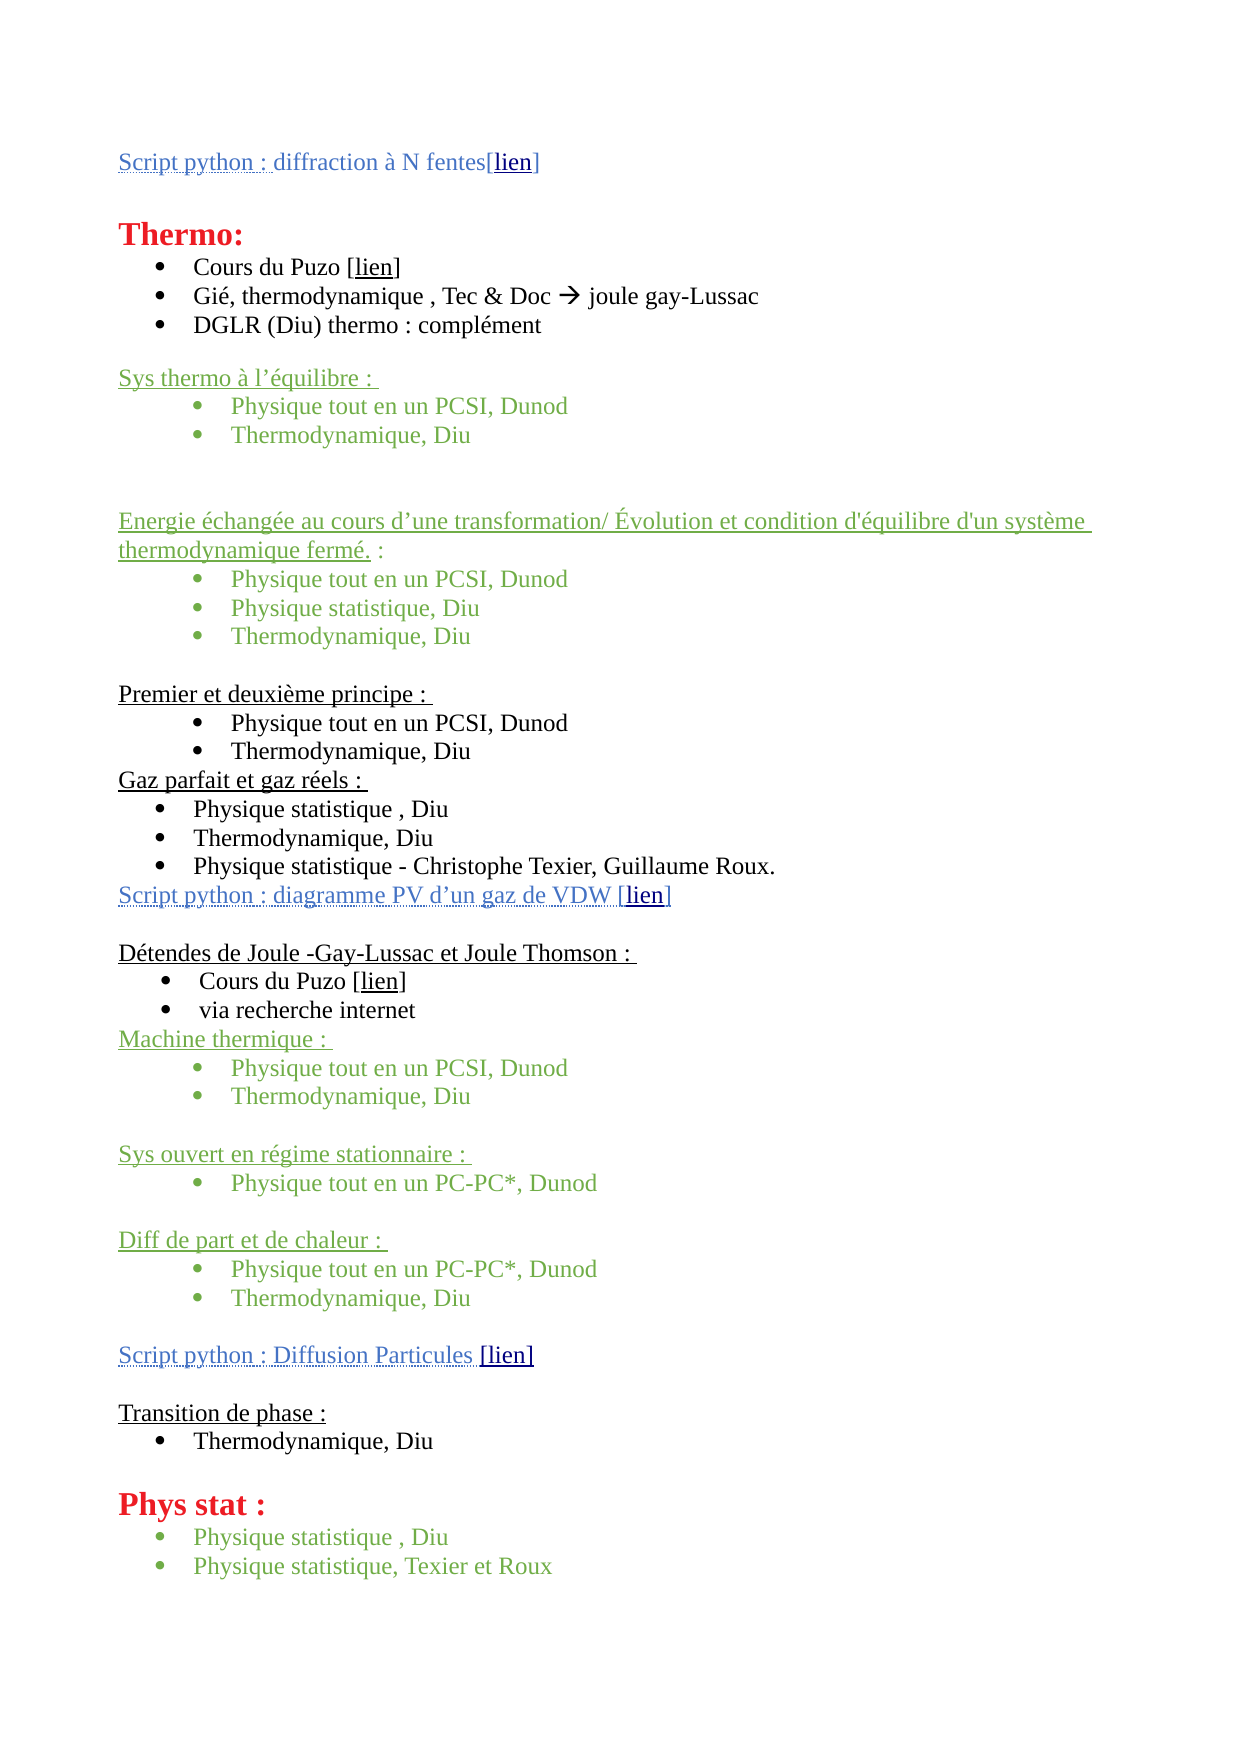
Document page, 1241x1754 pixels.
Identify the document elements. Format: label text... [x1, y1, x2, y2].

text Premier et deuxième principe : [118, 679, 1122, 708]
text Gaz parfait et gaz réels : [118, 765, 1122, 794]
list Physique tout en un PCSI, Dunod [193, 564, 1122, 593]
text Diff de part et de chaleur : [118, 1225, 1122, 1254]
text Energie échangée au cours d’une transformation/ Évolution et condition d'équilibre d'un système thermodynamique fermé. : [118, 506, 1122, 564]
list Physique tout en un PCSI, Dunod [193, 391, 1122, 420]
list Thermodynamique, Diu [193, 1081, 1122, 1110]
list Physique statistique , Diu [156, 794, 1122, 823]
list DGLR (Diu) thermo : complément [156, 310, 1122, 338]
text Transition de phase : [118, 1398, 1122, 1426]
list Physique tout en un PC-PC*, Dunod [193, 1254, 1122, 1283]
list Physique statistique , Diu [156, 1522, 1122, 1551]
list Physique statistique - Christophe Texier, Guillaume Roux. [156, 851, 1122, 880]
list via recherche internet [161, 995, 1122, 1024]
text Sys thermo à l’équilibre : [118, 363, 1122, 391]
text Script python : diagramme PV d’un gaz de VDW [lien] [118, 880, 1122, 909]
text Sys ouvert en régime stationnaire : [118, 1139, 1122, 1168]
list Physique statistique, Diu [193, 593, 1122, 621]
list Cours du Puzo [lien] [161, 966, 1122, 995]
list Thermodynamique, Diu [193, 621, 1122, 650]
list Cours du Puzo [lien] [156, 252, 1122, 281]
text Détendes de Joule -Gay-Lussac et Joule Thomson : [118, 938, 1122, 966]
list Physique tout en un PCSI, Dunod [193, 1053, 1122, 1081]
list Thermodynamique, Diu [193, 736, 1122, 765]
text Script python : Diffusion Particules [lien] [118, 1340, 1122, 1369]
list Thermodynamique, Diu [193, 420, 1122, 449]
list Thermodynamique, Diu [193, 1283, 1122, 1311]
list Thermodynamique, Diu [156, 823, 1122, 851]
text Phys stat : [118, 1484, 1122, 1522]
text Thermo: [118, 214, 1122, 252]
text Script python : diffraction à N fentes[lien] [118, 147, 1122, 176]
text Machine thermique : [118, 1024, 1122, 1053]
list Physique tout en un PCSI, Dunod [193, 708, 1122, 736]
list Physique statistique, Texier et Roux [156, 1551, 1122, 1580]
list Physique tout en un PC-PC*, Dunod [193, 1168, 1122, 1196]
list Thermodynamique, Diu [156, 1426, 1122, 1455]
list Gié, thermodynamique , Tec & Doc  joule gay-Lussac [156, 281, 1122, 310]
